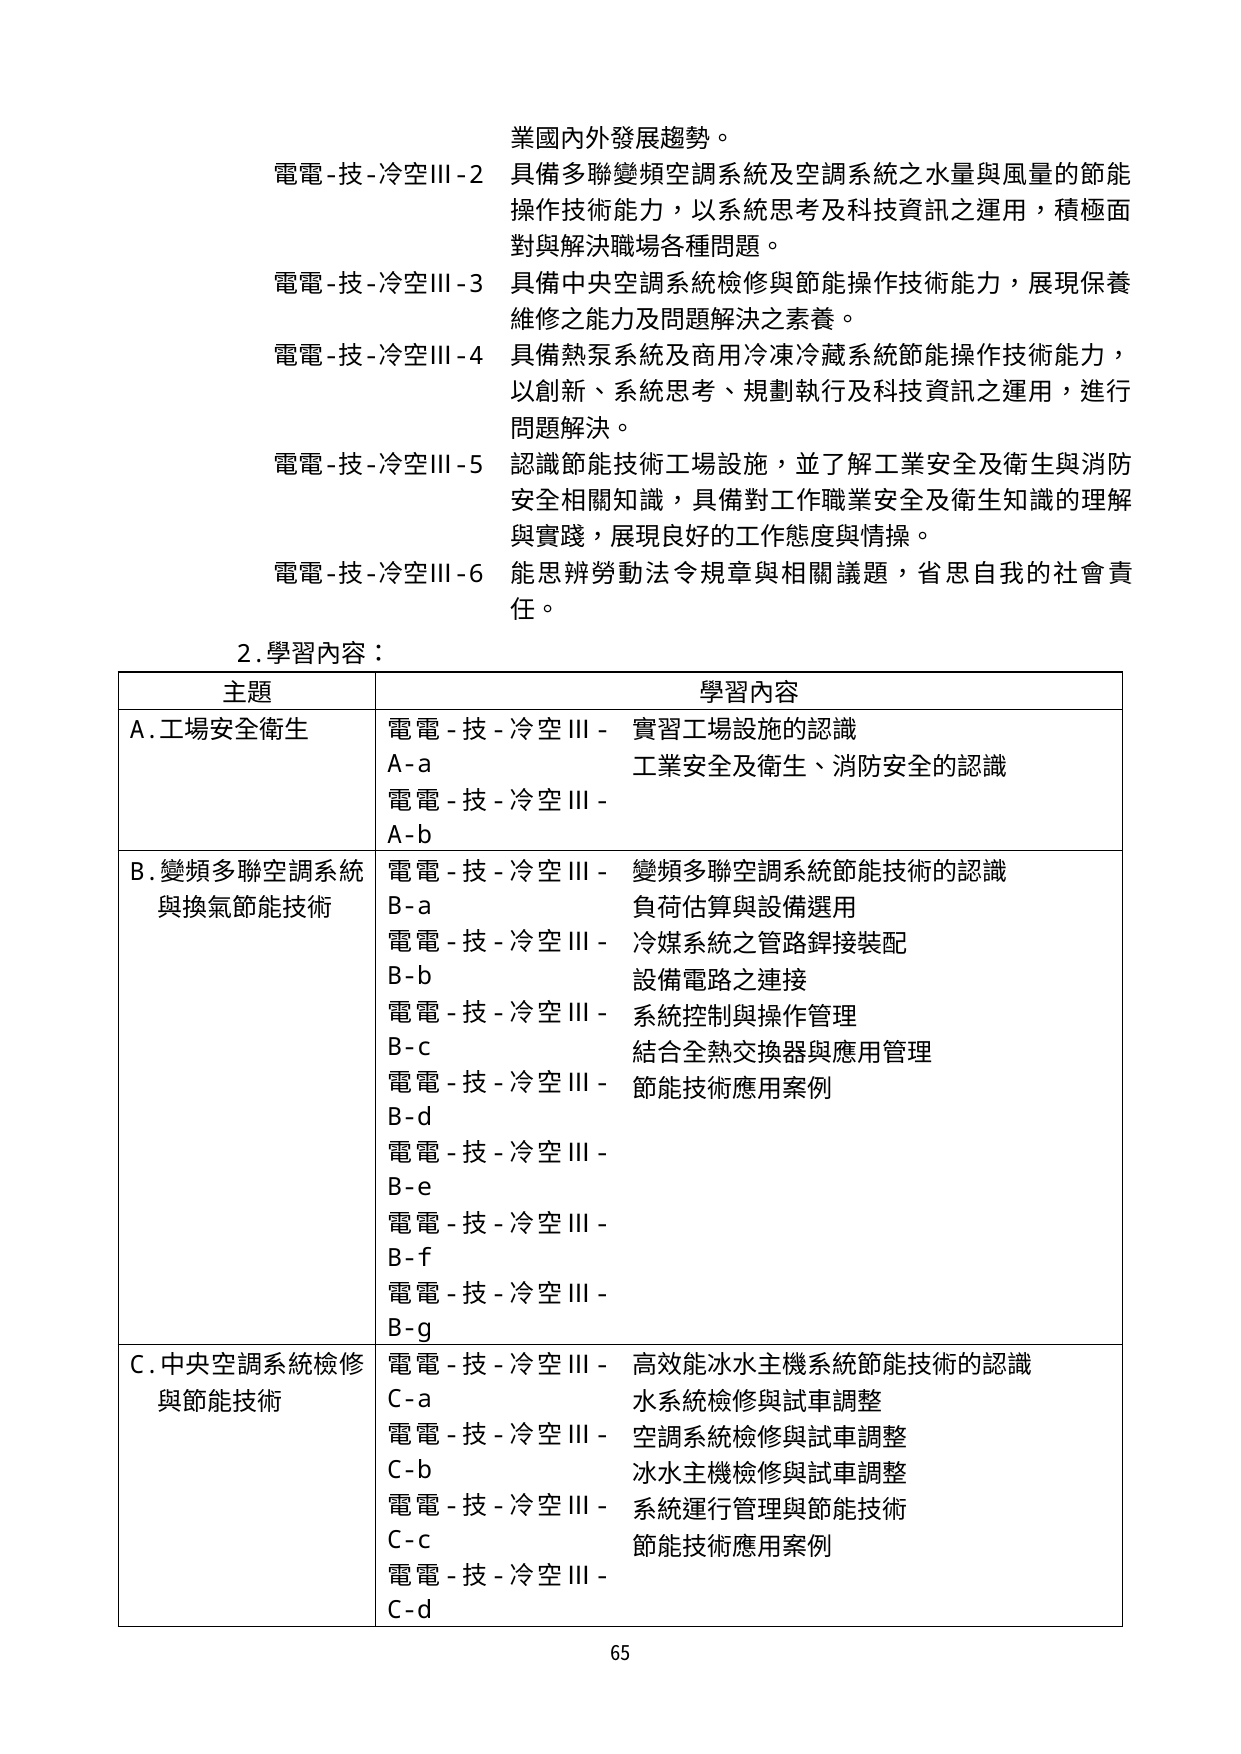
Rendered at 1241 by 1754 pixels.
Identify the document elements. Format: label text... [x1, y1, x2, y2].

table_cell 具備熱泵系統及商用冷凍冷藏系統節能操作技術能力，以創新、系統思考、規劃執行及科技資訊之運用，進行問題解決。 [499, 336, 1144, 444]
table_cell 具備中央空調系統檢修與節能操作技術能力，展現保養維修之能力及問題解決之素養。 [499, 263, 1144, 336]
text 2.學習內容： [118, 626, 1122, 671]
table_cell 實習工場設施的認識 工業安全及衛生、消防安全的認識 [621, 710, 1122, 850]
table_cell 認識節能技術工場設施，並了解工業安全及衛生與消防安全相關知識，具備對工作職業安全及衛生知識的理解與實踐，展現良好的工作態度與情操。 [499, 444, 1144, 553]
table_header [262, 118, 498, 154]
table_cell 電電-技-冷空Ⅲ-A-a 電電-技-冷空Ⅲ-A-b [376, 710, 621, 850]
table_cell 高效能冰水主機系統節能技術的認識 水系統檢修與試車調整 空調系統檢修與試車調整 冰水主機檢修與試車調整 系統運行管理與節能技術 節能技術應用案例 [621, 1345, 1122, 1626]
table_cell 電電-技-冷空Ⅲ-4 [262, 336, 498, 444]
table_cell 具備多聯變頻空調系統及空調系統之水量與風量的節能操作技術能力，以系統思考及科技資訊之運用，積極面對與解決職場各種問題。 [499, 154, 1144, 263]
table_cell 電電-技-冷空Ⅲ-B-a 電電-技-冷空Ⅲ-B-b 電電-技-冷空Ⅲ-B-c 電電-技-冷空Ⅲ-B-d 電電-技-冷空Ⅲ-B-e 電電-技-冷空Ⅲ-B-f 電電-技-冷空Ⅲ-B-g [376, 851, 621, 1344]
table_cell 能思辨勞動法令規章與相關議題，省思自我的社會責任。 [499, 553, 1144, 626]
table_cell 電電-技-冷空Ⅲ-3 [262, 263, 498, 336]
table_cell 電電-技-冷空Ⅲ-C-a 電電-技-冷空Ⅲ-C-b 電電-技-冷空Ⅲ-C-c 電電-技-冷空Ⅲ-C-d [376, 1345, 621, 1626]
table_cell C.中央空調系統檢修與節能技術 [119, 1345, 375, 1626]
table_header 業國內外發展趨勢。 [499, 118, 1144, 154]
table_cell A.工場安全衛生 [119, 710, 375, 850]
table_cell 電電-技-冷空Ⅲ-5 [262, 444, 498, 553]
table_cell B.變頻多聯空調系統與換氣節能技術 [119, 851, 375, 1344]
table_cell 變頻多聯空調系統節能技術的認識 負荷估算與設備選用 冷媒系統之管路銲接裝配 設備電路之連接 系統控制與操作管理 結合全熱交換器與應用管理 節能技術應用案例 [621, 851, 1122, 1344]
table_header 主題 [119, 673, 375, 709]
table_cell 電電-技-冷空Ⅲ-6 [262, 553, 498, 626]
table_header 學習內容 [376, 673, 1122, 709]
table_cell 電電-技-冷空Ⅲ-2 [262, 154, 498, 263]
